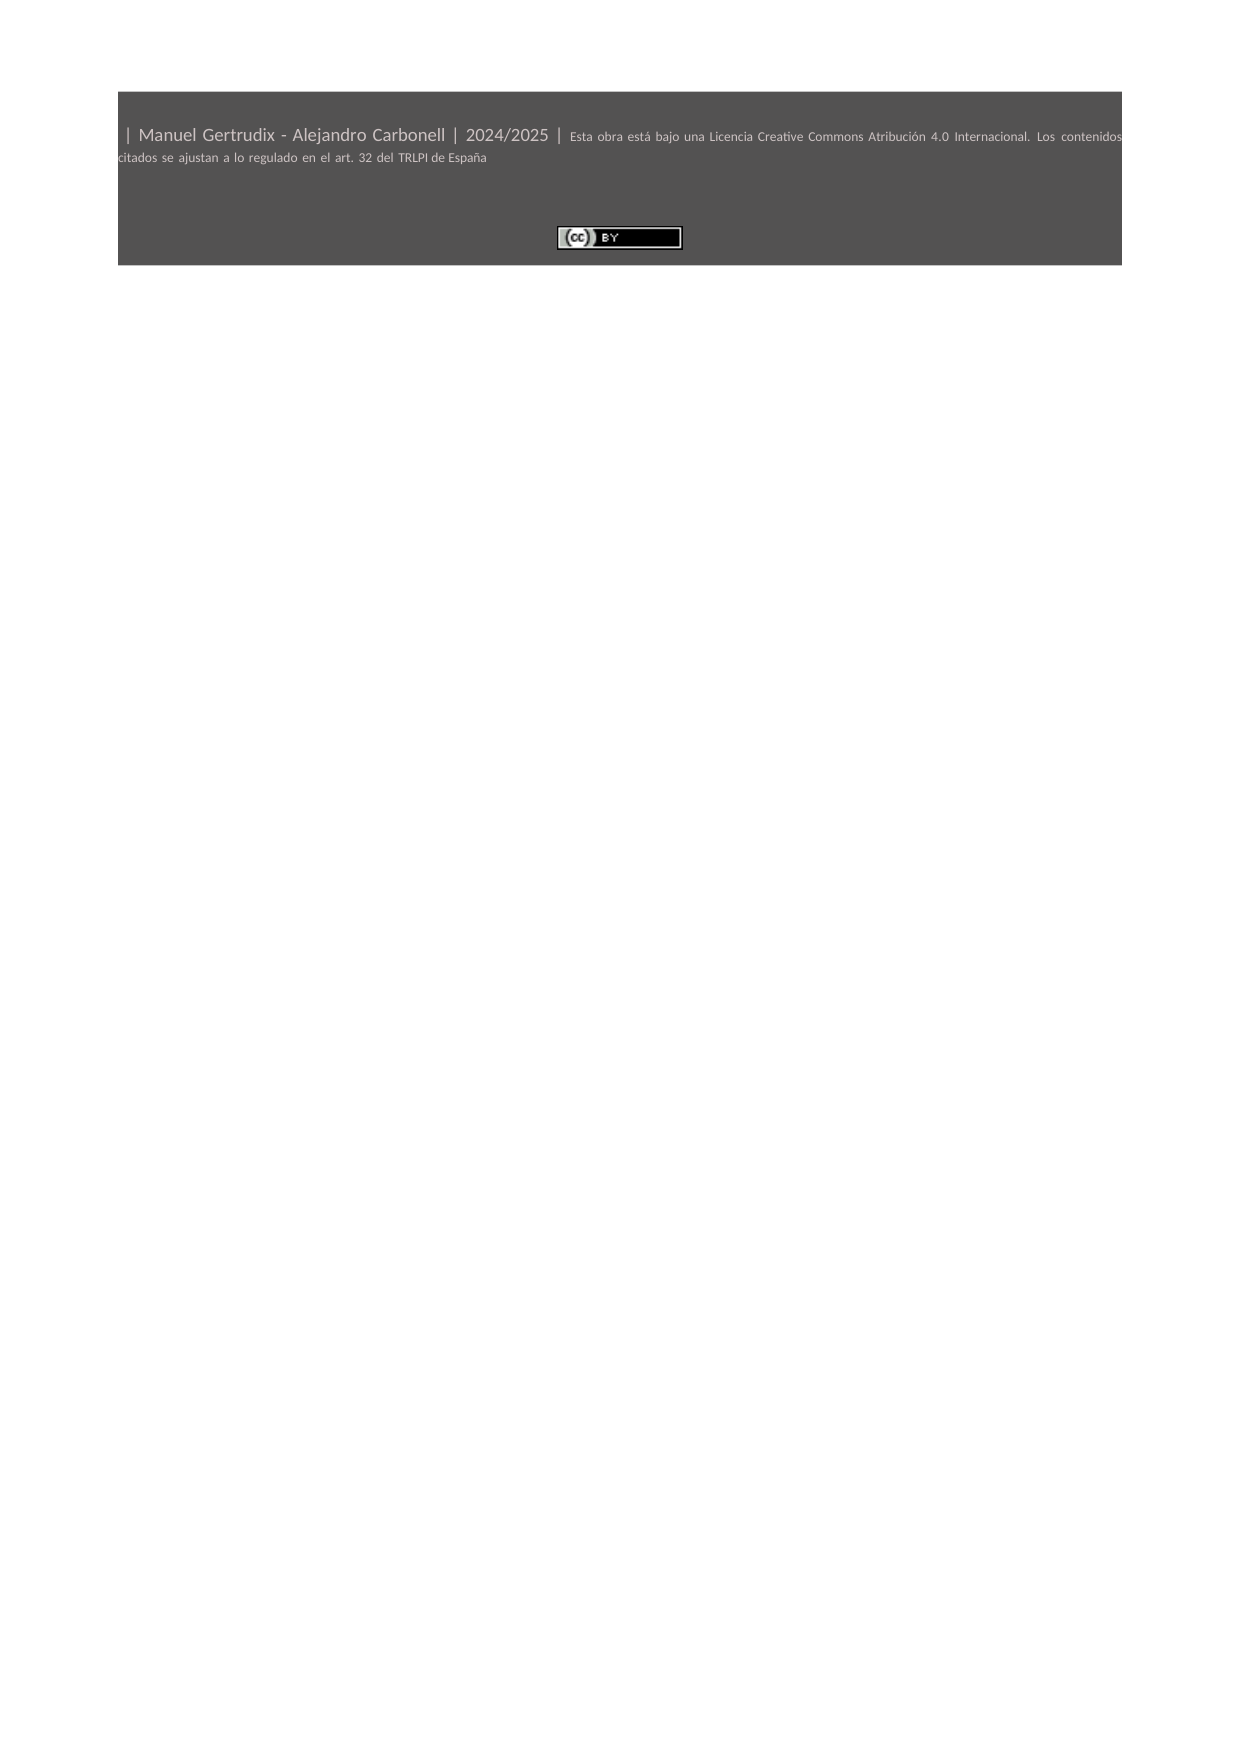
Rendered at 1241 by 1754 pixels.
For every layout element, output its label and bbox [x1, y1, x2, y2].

picture [557, 226, 683, 250]
